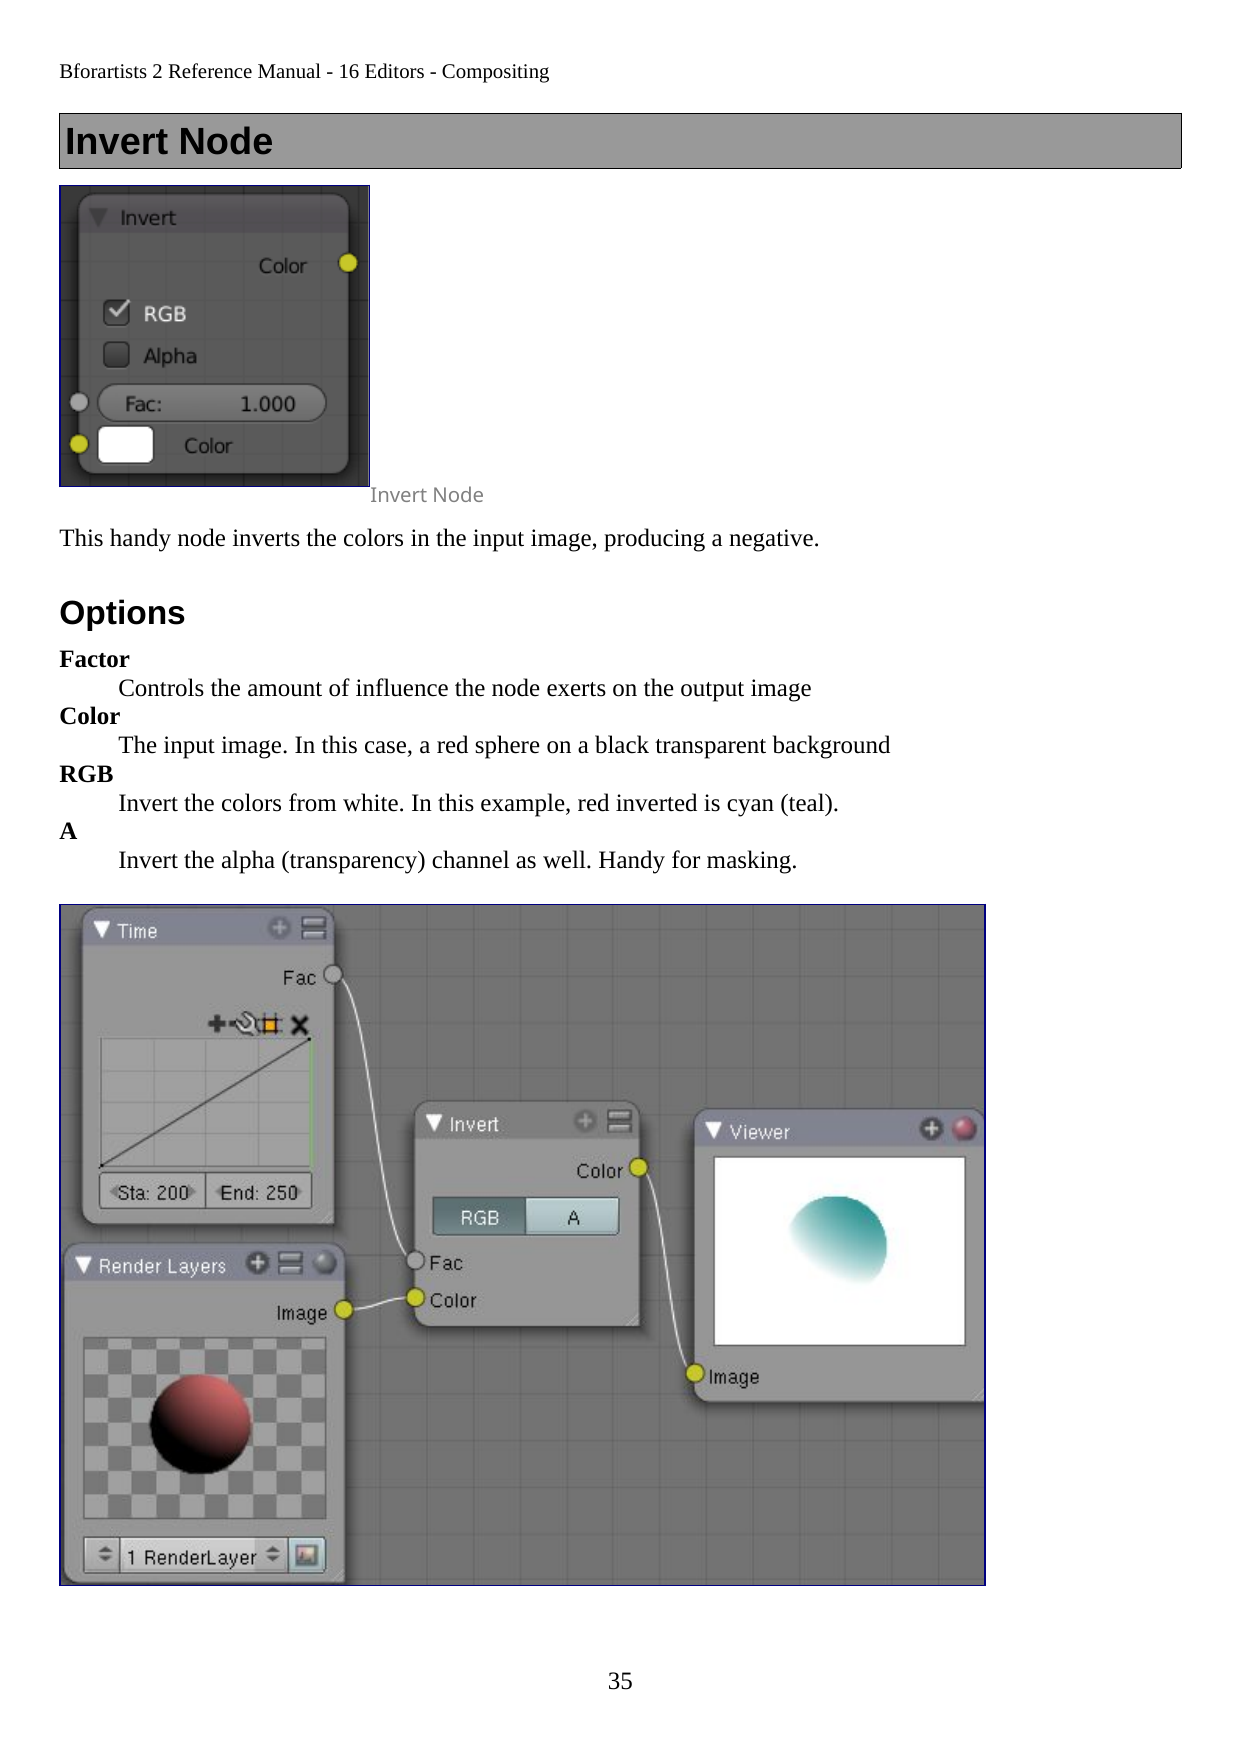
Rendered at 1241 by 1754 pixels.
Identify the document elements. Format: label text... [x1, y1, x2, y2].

subtitle Color [59, 701, 1181, 730]
subtitle A [59, 816, 1181, 845]
picture [61, 186, 369, 486]
list Invert the colors from white. In this example, red inverted is cyan (teal). [118, 788, 1181, 816]
text This handy node inverts the colors in the input image, producing a negative. [59, 523, 1181, 552]
text Invert Node [59, 477, 1181, 508]
subtitle RGB [59, 759, 1181, 788]
list Invert the alpha (transparency) channel as well. Handy for masking. [118, 845, 1181, 874]
list The input image. In this case, a red sphere on a black transparent background [118, 730, 1181, 759]
subtitle Factor [59, 644, 1181, 673]
list Controls the amount of influence the node exerts on the output image [118, 673, 1181, 701]
table_header Invert Node [60, 114, 1181, 168]
subtitle Options [59, 593, 1181, 631]
picture [61, 905, 984, 1585]
